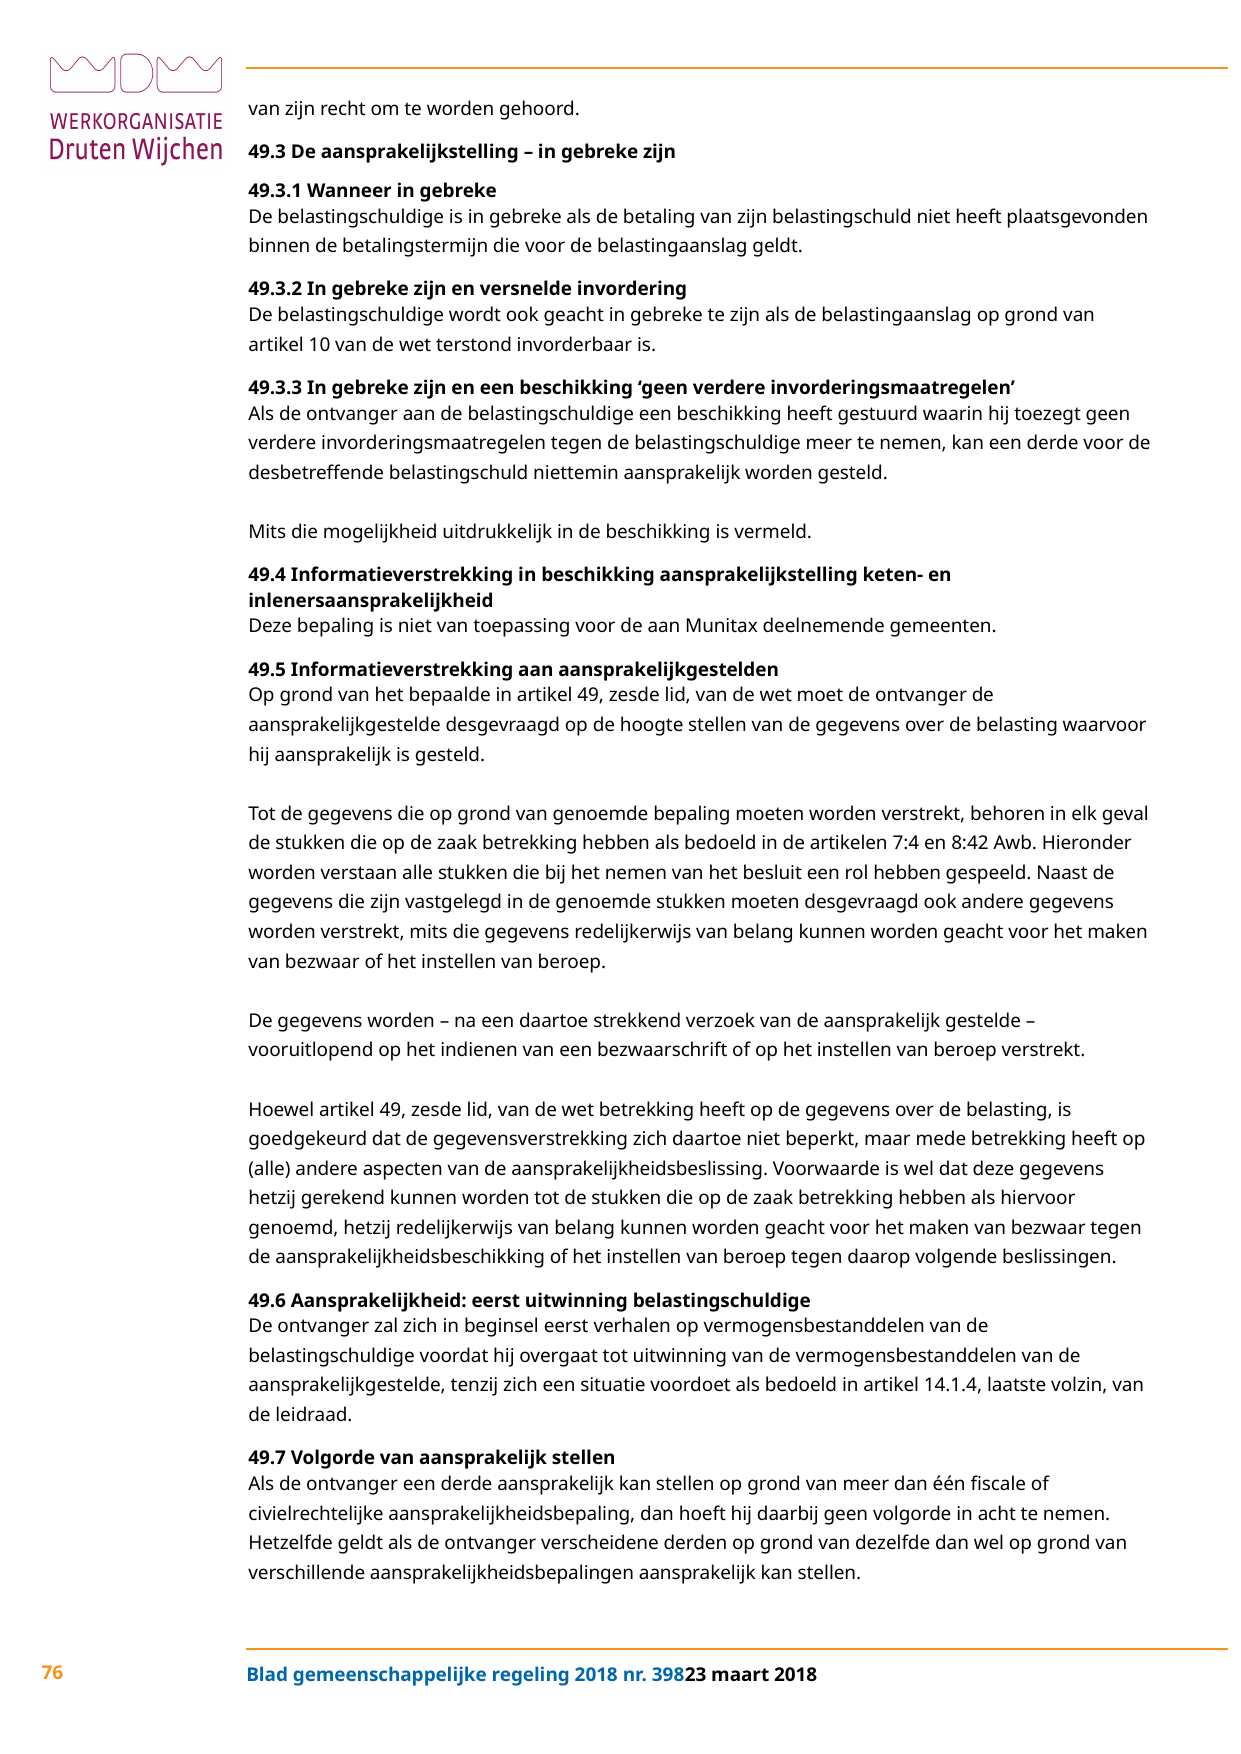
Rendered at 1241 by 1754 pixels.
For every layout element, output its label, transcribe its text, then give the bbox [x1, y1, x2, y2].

text 49.3.2 In gebreke zijn en versnelde invordering [248, 276, 1152, 301]
text 49.3.3 In gebreke zijn en een beschikking ‘geen verdere invorderingsmaatregelen’ [248, 374, 1152, 400]
text 49.7 Volgorde van aansprakelijk stellen [248, 1444, 1152, 1470]
text Tot de gegevens die op grond van genoemde bepaling moeten worden verstrekt, behoren in elk geval de stukken die op de zaak betrekking hebben als bedoeld in de artikelen 7:4 en 8:42 Awb. Hieronder worden verstaan alle stukken die bij het nemen van het besluit een rol hebben gespeeld. Naast de gegevens die zijn vastgelegd in de genoemde stukken moeten desgevraagd ook andere gegevens worden verstrekt, mits die gegevens redelijkerwijs van belang kunnen worden geacht voor het maken van bezwaar of het instellen van beroep. [248, 800, 1152, 973]
text De belastingschuldige is in gebreke als de betaling van zijn belastingschuld niet heeft plaatsgevonden binnen de betalingstermijn die voor de belastingaanslag geldt. [248, 203, 1152, 258]
text van zijn recht om te worden gehoord. [248, 95, 1152, 121]
text 49.4 Informatieverstrekking in beschikking aansprakelijkstelling keten- en inlenersaansprakelijkheid [248, 561, 1152, 613]
text 49.3.1 Wanneer in gebreke [248, 177, 1152, 203]
text 49.6 Aansprakelijkheid: eerst uitwinning belastingschuldige [248, 1287, 1152, 1312]
text De belastingschuldige wordt ook geacht in gebreke te zijn als de belastingaanslag op grond van artikel 10 van de wet terstond invorderbaar is. [248, 301, 1152, 357]
text Deze bepaling is niet van toepassing voor de aan Munitax deelnemende gemeenten. [248, 613, 1152, 638]
text Als de ontvanger aan de belastingschuldige een beschikking heeft gestuurd waarin hij toezegt geen verdere invorderingsmaatregelen tegen de belastingschuldige meer te nemen, kan een derde voor de desbetreffende belastingschuld niettemin aansprakelijk worden gesteld. [248, 400, 1152, 485]
text 49.5 Informatieverstrekking aan aansprakelijkgestelden [248, 656, 1152, 682]
text Als de ontvanger een derde aansprakelijk kan stellen op grond van meer dan één fiscale of civielrechtelijke aansprakelijkheidsbepaling, dan hoeft hij daarbij geen volgorde in acht te nemen. Hetzelfde geldt als de ontvanger verscheidene derden op grond van dezelfde dan wel op grond van verschillende aansprakelijkheidsbepalingen aansprakelijk kan stellen. [248, 1470, 1152, 1584]
text 49.3 De aansprakelijkstelling – in gebreke zijn [248, 138, 1152, 164]
text Mits die mogelijkheid uitdrukkelijk in de beschikking is vermeld. [248, 518, 1152, 544]
text De ontvanger zal zich in beginsel eerst verhalen op vermogensbestanddelen van de belastingschuldige voordat hij overgaat tot uitwinning van de vermogensbestanddelen van de aansprakelijkgestelde, tenzij zich een situatie voordoet als bedoeld in artikel 14.1.4, laatste volzin, van de leidraad. [248, 1312, 1152, 1427]
text Op grond van het bepaalde in artikel 49, zesde lid, van de wet moet de ontvanger de aansprakelijkgestelde desgevraagd op de hoogte stellen van de gegevens over de belasting waarvoor hij aansprakelijk is gesteld. [248, 682, 1152, 766]
text Hoewel artikel 49, zesde lid, van de wet betrekking heeft op de gegevens over de belasting, is goedgekeurd dat de gegevensverstrekking zich daartoe niet beperkt, maar mede betrekking heeft op (alle) andere aspecten van de aansprakelijkheidsbeslissing. Voorwaarde is wel dat deze gegevens hetzij gerekend kunnen worden tot de stukken die op de zaak betrekking hebben als hiervoor genoemd, hetzij redelijkerwijs van belang kunnen worden geacht voor het maken van bezwaar tegen de aansprakelijkheidsbeschikking of het instellen van beroep tegen daarop volgende beslissingen. [248, 1096, 1152, 1269]
text De gegevens worden – na een daartoe strekkend verzoek van de aansprakelijk gestelde – vooruitlopend op het indienen van een bezwaarschrift of op het instellen van beroep verstrekt. [248, 1007, 1152, 1062]
picture [41, 47, 231, 172]
